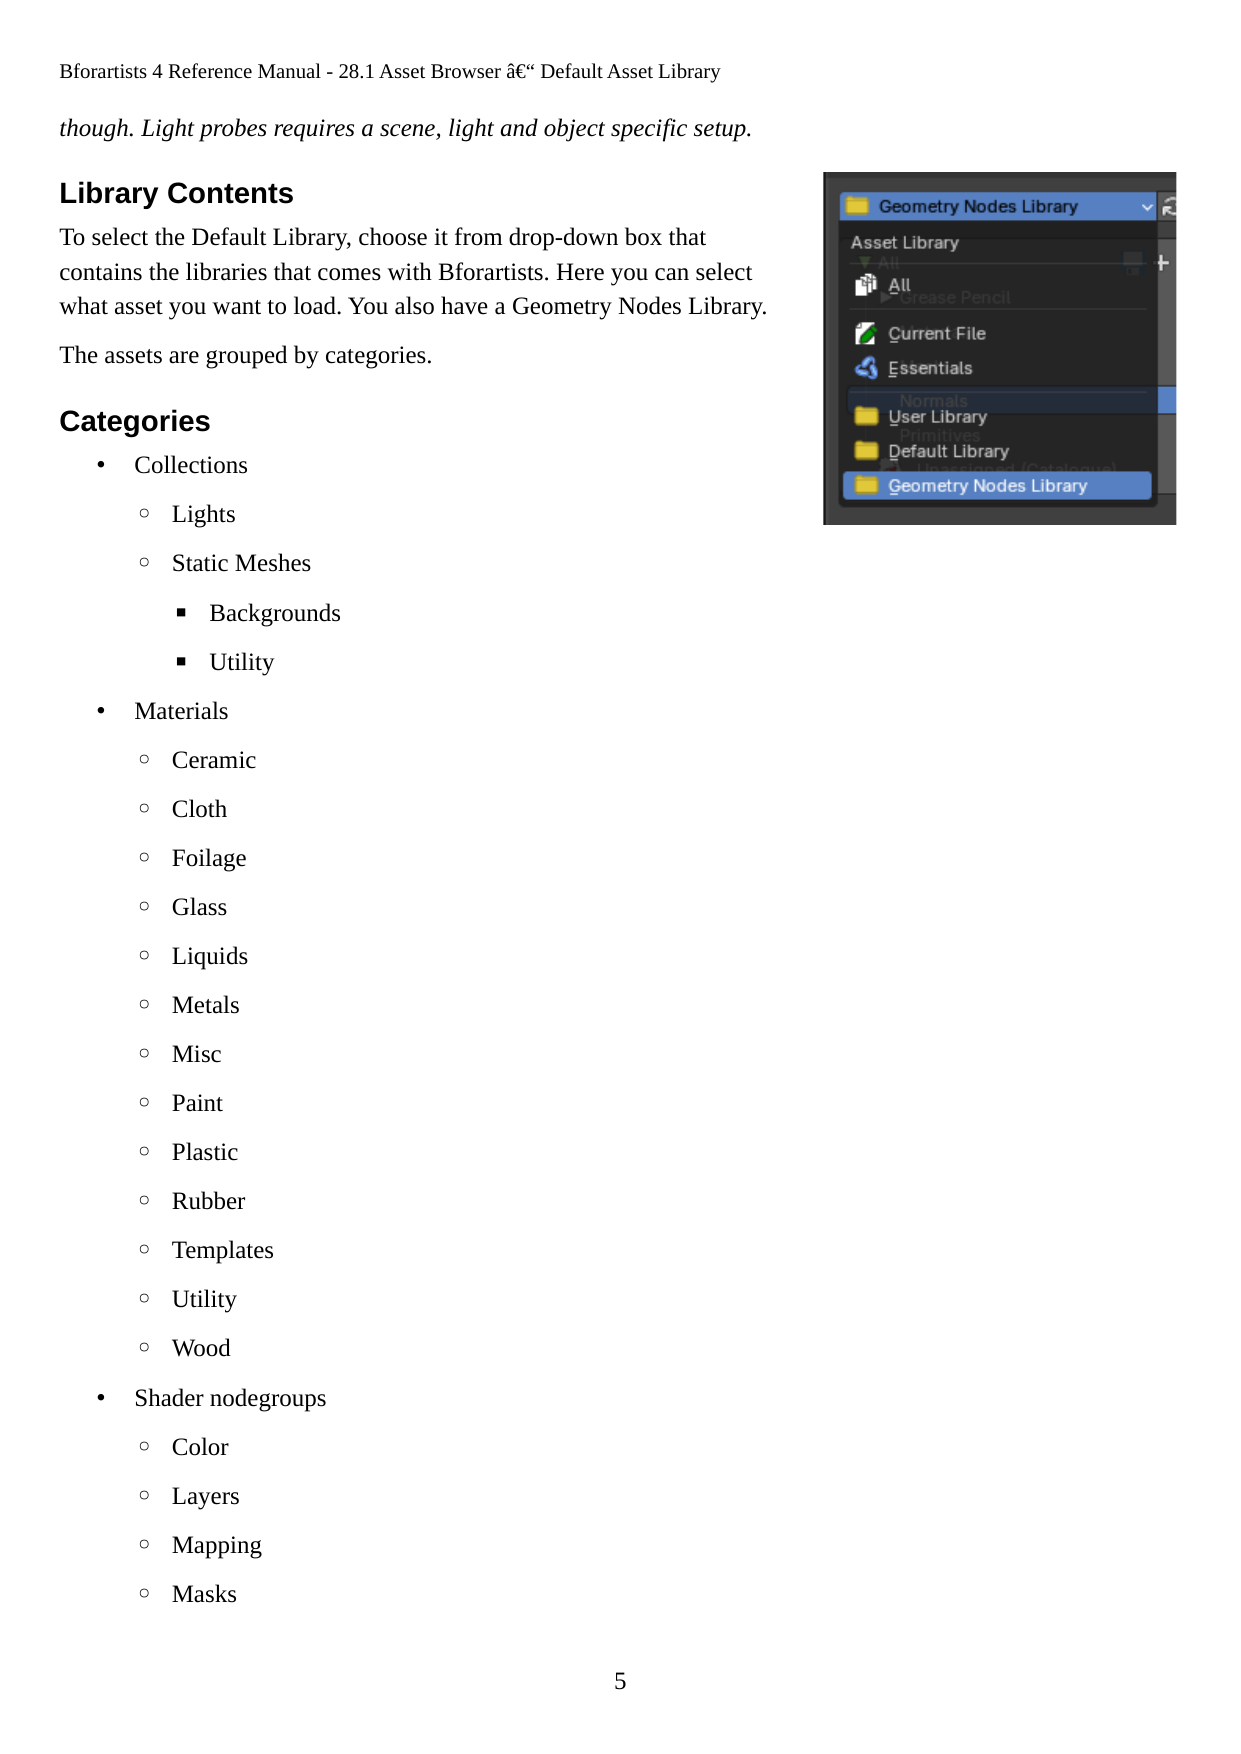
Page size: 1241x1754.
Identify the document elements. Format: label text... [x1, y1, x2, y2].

list Metals [134, 990, 1181, 1019]
list Liquids [134, 941, 1181, 970]
list Utility [134, 1284, 1181, 1313]
list Static Meshes [134, 548, 1181, 577]
subtitle Categories [59, 404, 823, 438]
list Materials [97, 696, 1181, 724]
list Misc [134, 1039, 1181, 1068]
list Glass [134, 892, 1181, 921]
list Paint [134, 1088, 1181, 1117]
list Utility [172, 647, 1181, 675]
list Layers [134, 1481, 1181, 1509]
list Masks [134, 1579, 1181, 1608]
list Shader nodegroups [97, 1383, 1181, 1411]
list Foilage [134, 843, 1181, 872]
picture [823, 172, 1177, 525]
list Plastic [134, 1137, 1181, 1166]
list Lights [134, 499, 1181, 528]
list Rubber [134, 1186, 1181, 1215]
text though. Light probes requires a scene, light and object specific setup. [59, 113, 1181, 141]
text To select the Default Library, choose it from drop-down box that contains the libraries that comes with Bforartists. Here you can select what asset you want to load. You also have a Geometry Nodes Library. [59, 222, 823, 320]
list Mapping [134, 1530, 1181, 1558]
list Backgrounds [172, 598, 1181, 626]
list Color [134, 1432, 1181, 1460]
list Wood [134, 1333, 1181, 1362]
list Ceramic [134, 745, 1181, 773]
list Collections [97, 450, 823, 479]
subtitle Library Contents [59, 176, 823, 210]
list Templates [134, 1235, 1181, 1264]
text The assets are grouped by categories. [59, 341, 823, 369]
list Cloth [134, 794, 1181, 823]
